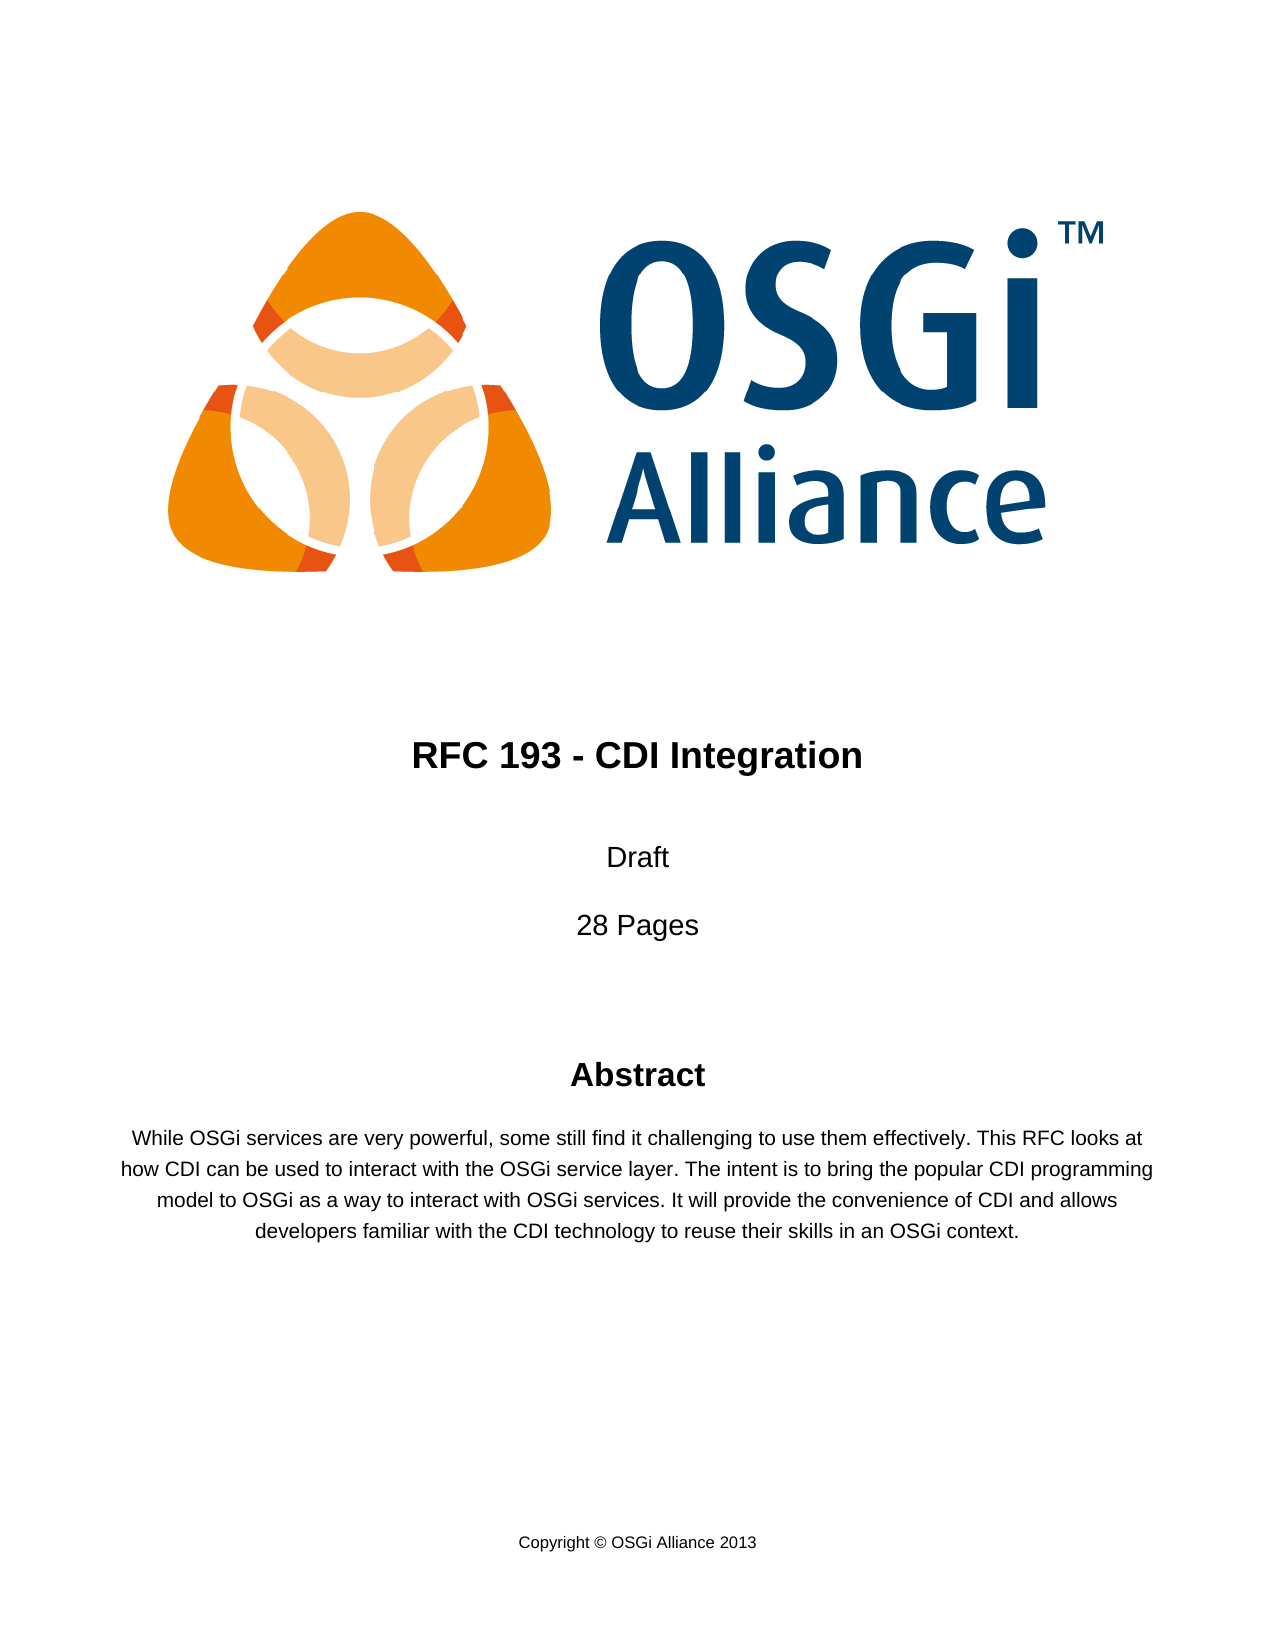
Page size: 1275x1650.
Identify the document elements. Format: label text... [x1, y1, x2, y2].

text Abstract [112, 1055, 1162, 1093]
text While OSGi services are very powerful, some still find it challenging to use them effectively. This RFC looks at how CDI can be used to interact with the OSGi service layer. The intent is to bring the popular CDI programming model to OSGi as a way to interact with OSGi services. It will provide the convenience of CDI and allows developers familiar with the CDI technology to reuse their skills in an OSGi context. [112, 1118, 1162, 1243]
title RFC 193 - CDI Integration [112, 733, 1162, 776]
title Draft 28 Pages [112, 841, 1162, 941]
picture [112, 158, 1163, 626]
